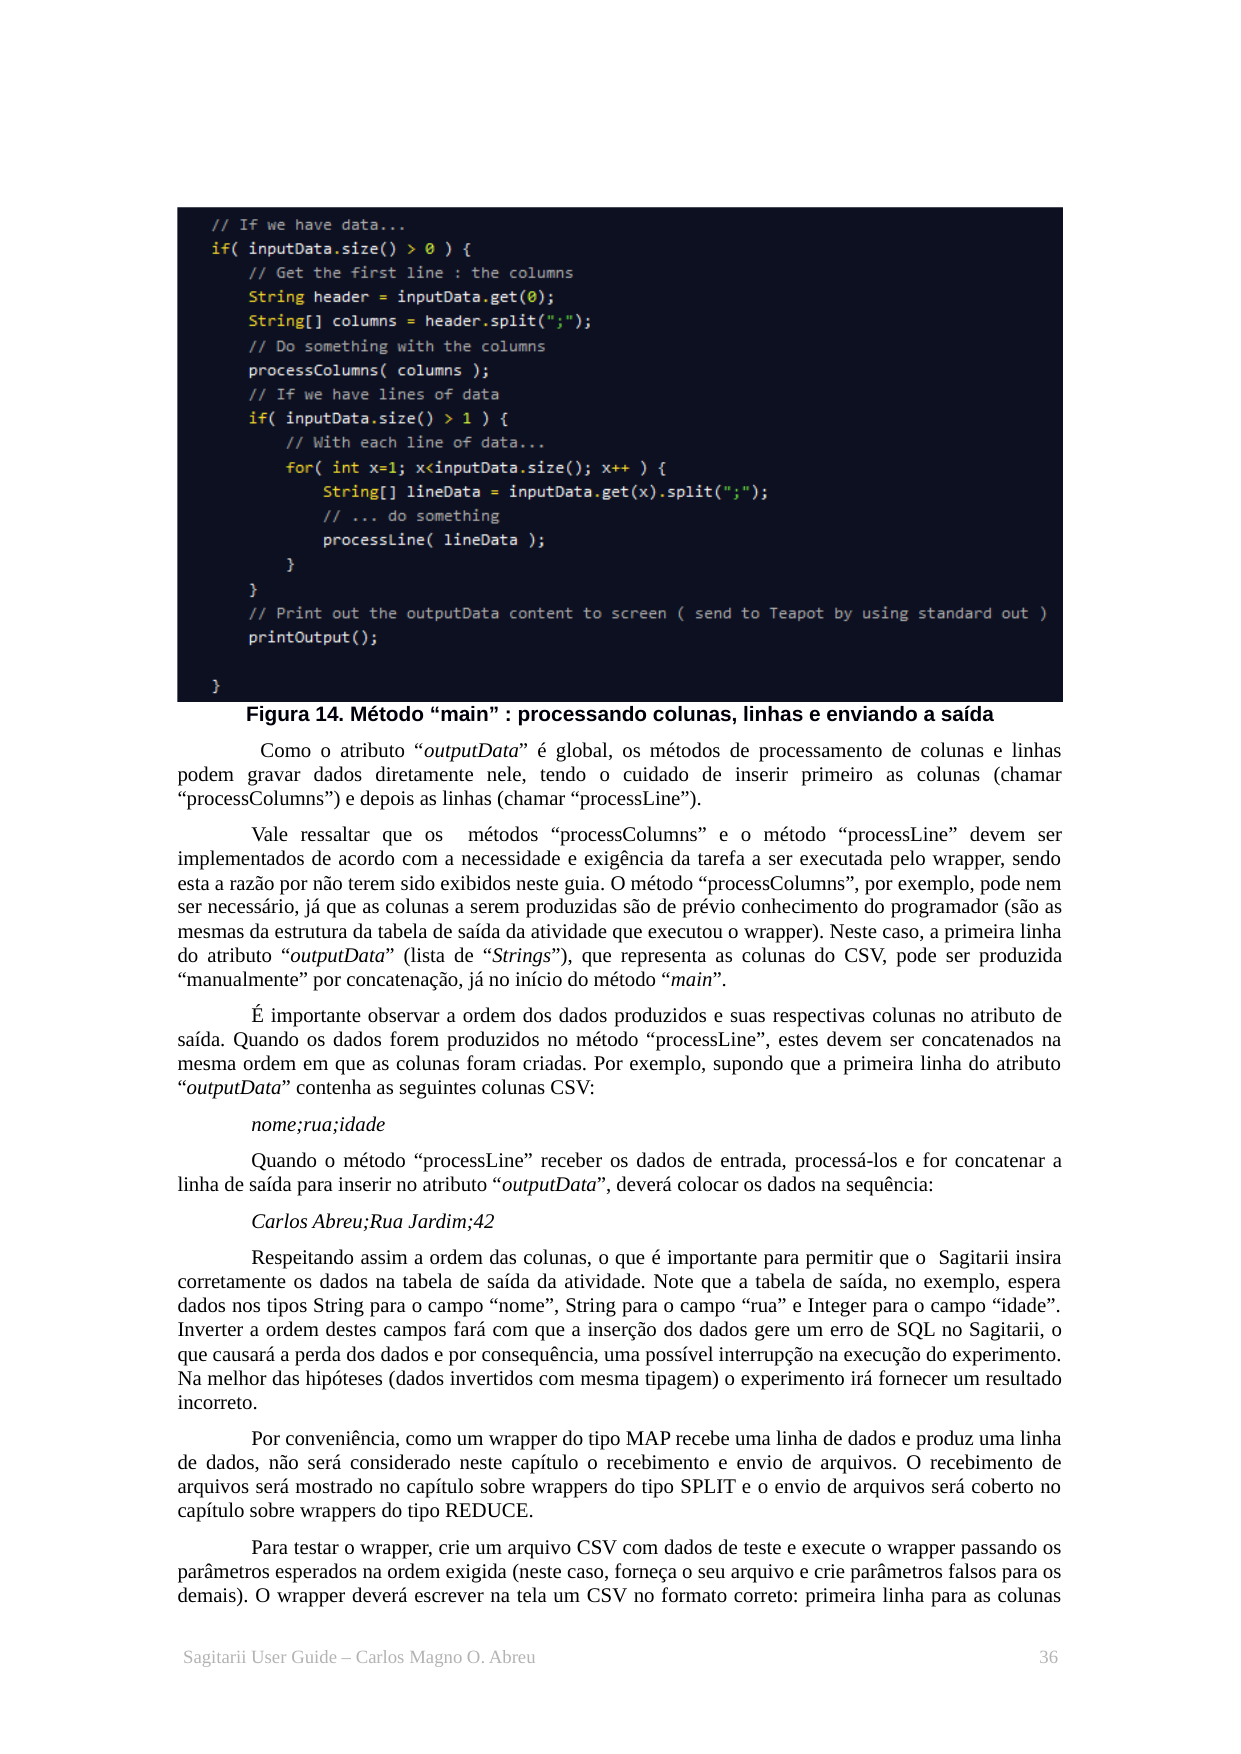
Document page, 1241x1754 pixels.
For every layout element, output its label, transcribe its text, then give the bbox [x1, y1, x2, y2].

text Para testar o wrapper, crie um arquivo CSV com dados de teste e execute o wrapper passando os parâmetros esperados na ordem exigida (neste caso, forneça o seu arquivo e crie parâmetros falsos para os demais). O wrapper deverá escrever na tela um CSV no formato correto: primeira linha para as colunas [177, 1535, 1063, 1607]
text Respeitando assim a ordem das colunas, o que é importante para permitir que o Sagitarii insira corretamente os dados na tabela de saída da atividade. Note que a tabela de saída, no exemplo, espera dados nos tipos String para o campo “nome”, String para o campo “rua” e Integer para o campo “idade”. Inverter a ordem destes campos fará com que a inserção dos dados gere um erro de SQL no Sagitarii, o que causará a perda dos dados e por consequência, uma possível interrupção na execução do experimento. Na melhor das hipóteses (dados invertidos com mesma tipagem) o experimento irá fornecer um resultado incorreto. [177, 1245, 1063, 1414]
text Figura 14. Método “main” : processando colunas, linhas e enviando a saída [224, 702, 1016, 725]
text Vale ressaltar que os métodos “processColumns” e o método “processLine” devem ser implementados de acordo com a necessidade e exigência da tarefa a ser executada pelo wrapper, sendo esta a razão por não terem sido exibidos neste guia. O método “processColumns”, por exemplo, pode nem ser necessário, já que as colunas a serem produzidas são de prévio conhecimento do programador (são as mesmas da estrutura da tabela de saída da atividade que executou o wrapper). Neste caso, a primeira linha do atributo “outputData” (lista de “Strings”), que representa as colunas do CSV, pode ser produzida “manualmente” por concatenação, já no início do método “main”. [177, 822, 1063, 991]
text nome;rua;idade [177, 1112, 1063, 1136]
text Carlos Abreu;Rua Jardim;42 [177, 1209, 1063, 1233]
text Quando o método “processLine” receber os dados de entrada, processá-los e for concatenar a linha de saída para inserir no atributo “outputData”, deverá colocar os dados na sequência: [177, 1148, 1063, 1196]
text Como o atributo “outputData” é global, os métodos de processamento de colunas e linhas podem gravar dados diretamente nele, tendo o cuidado de inserir primeiro as colunas (chamar “processColumns”) e depois as linhas (chamar “processLine”). [177, 738, 1063, 810]
text Por conveniência, como um wrapper do tipo MAP recebe uma linha de dados e produz uma linha de dados, não será considerado neste capítulo o recebimento e envio de arquivos. O recebimento de arquivos será mostrado no capítulo sobre wrappers do tipo SPLIT e o envio de arquivos será coberto no capítulo sobre wrappers do tipo REDUCE. [177, 1426, 1063, 1522]
text É importante observar a ordem dos dados produzidos e suas respectivas colunas no atributo de saída. Quando os dados forem produzidos no método “processLine”, estes devem ser concatenados na mesma ordem em que as colunas foram criadas. Por exemplo, supondo que a primeira linha do atributo “outputData” contenha as seguintes colunas CSV: [177, 1003, 1063, 1099]
